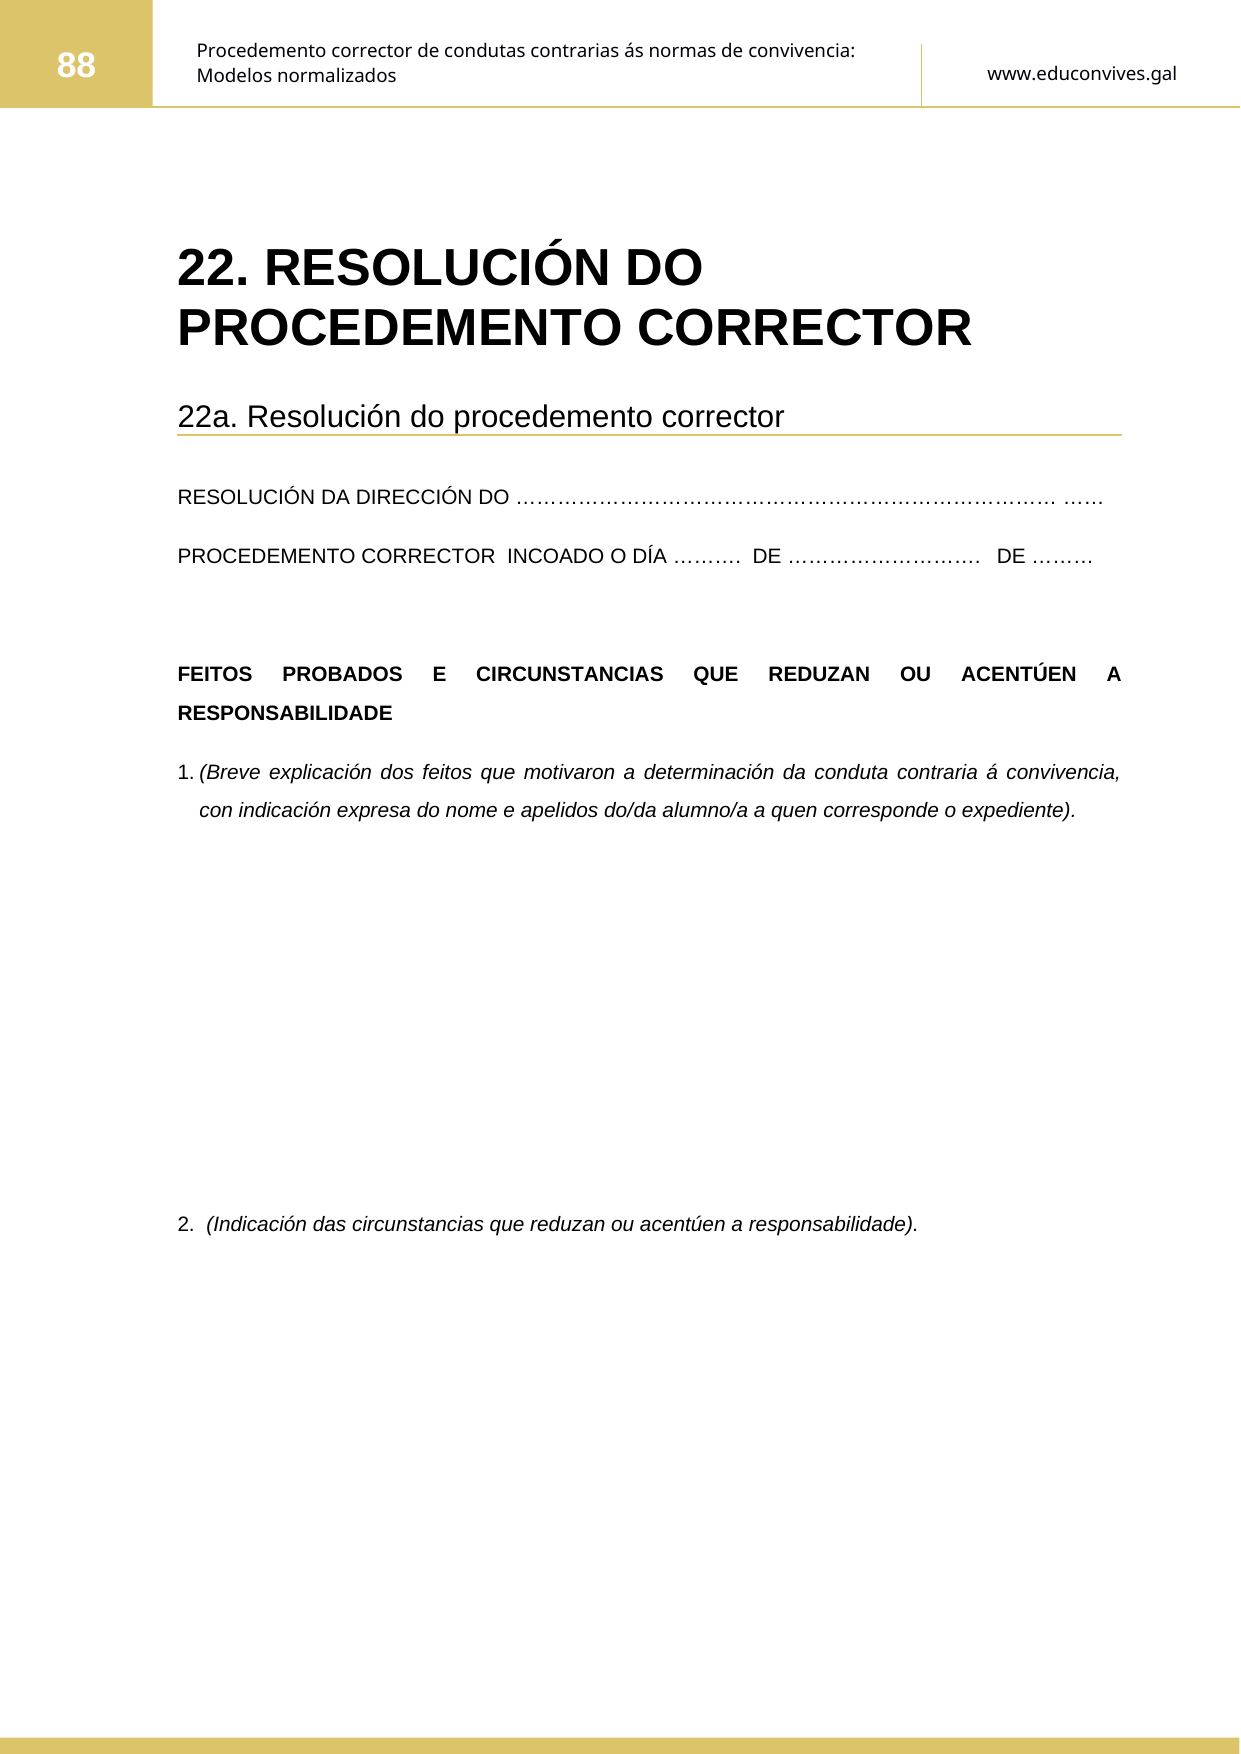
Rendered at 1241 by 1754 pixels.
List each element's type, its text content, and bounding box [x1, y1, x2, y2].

title 22. RESOLUCIÓN DO PROCEDEMENTO CORRECTOR [177, 236, 1122, 356]
text FEITOS PROBADOS E CIRCUNSTANCIAS QUE REDUZAN OU ACENTÚEN A RESPONSABILIDADE [177, 662, 1122, 724]
subtitle 22a. Resolución do procedemento corrector [177, 398, 1122, 434]
text PROCEDEMENTO CORRECTOR INCOADO O DÍA ………. DE ………………………. DE ……… [177, 544, 1122, 568]
list (Breve explicación dos feitos que motivaron a determinación da conduta contraria á convivencia, con indicación expresa do nome e apelidos do/da alumno/a a quen corresponde o expediente). [177, 759, 1122, 822]
text RESOLUCIÓN DA DIRECCIÓN DO …………………………………………………………………… …… [177, 484, 1122, 508]
text 2. (Indicación das circunstancias que reduzan ou acentúen a responsabilidade). [177, 1212, 1122, 1236]
